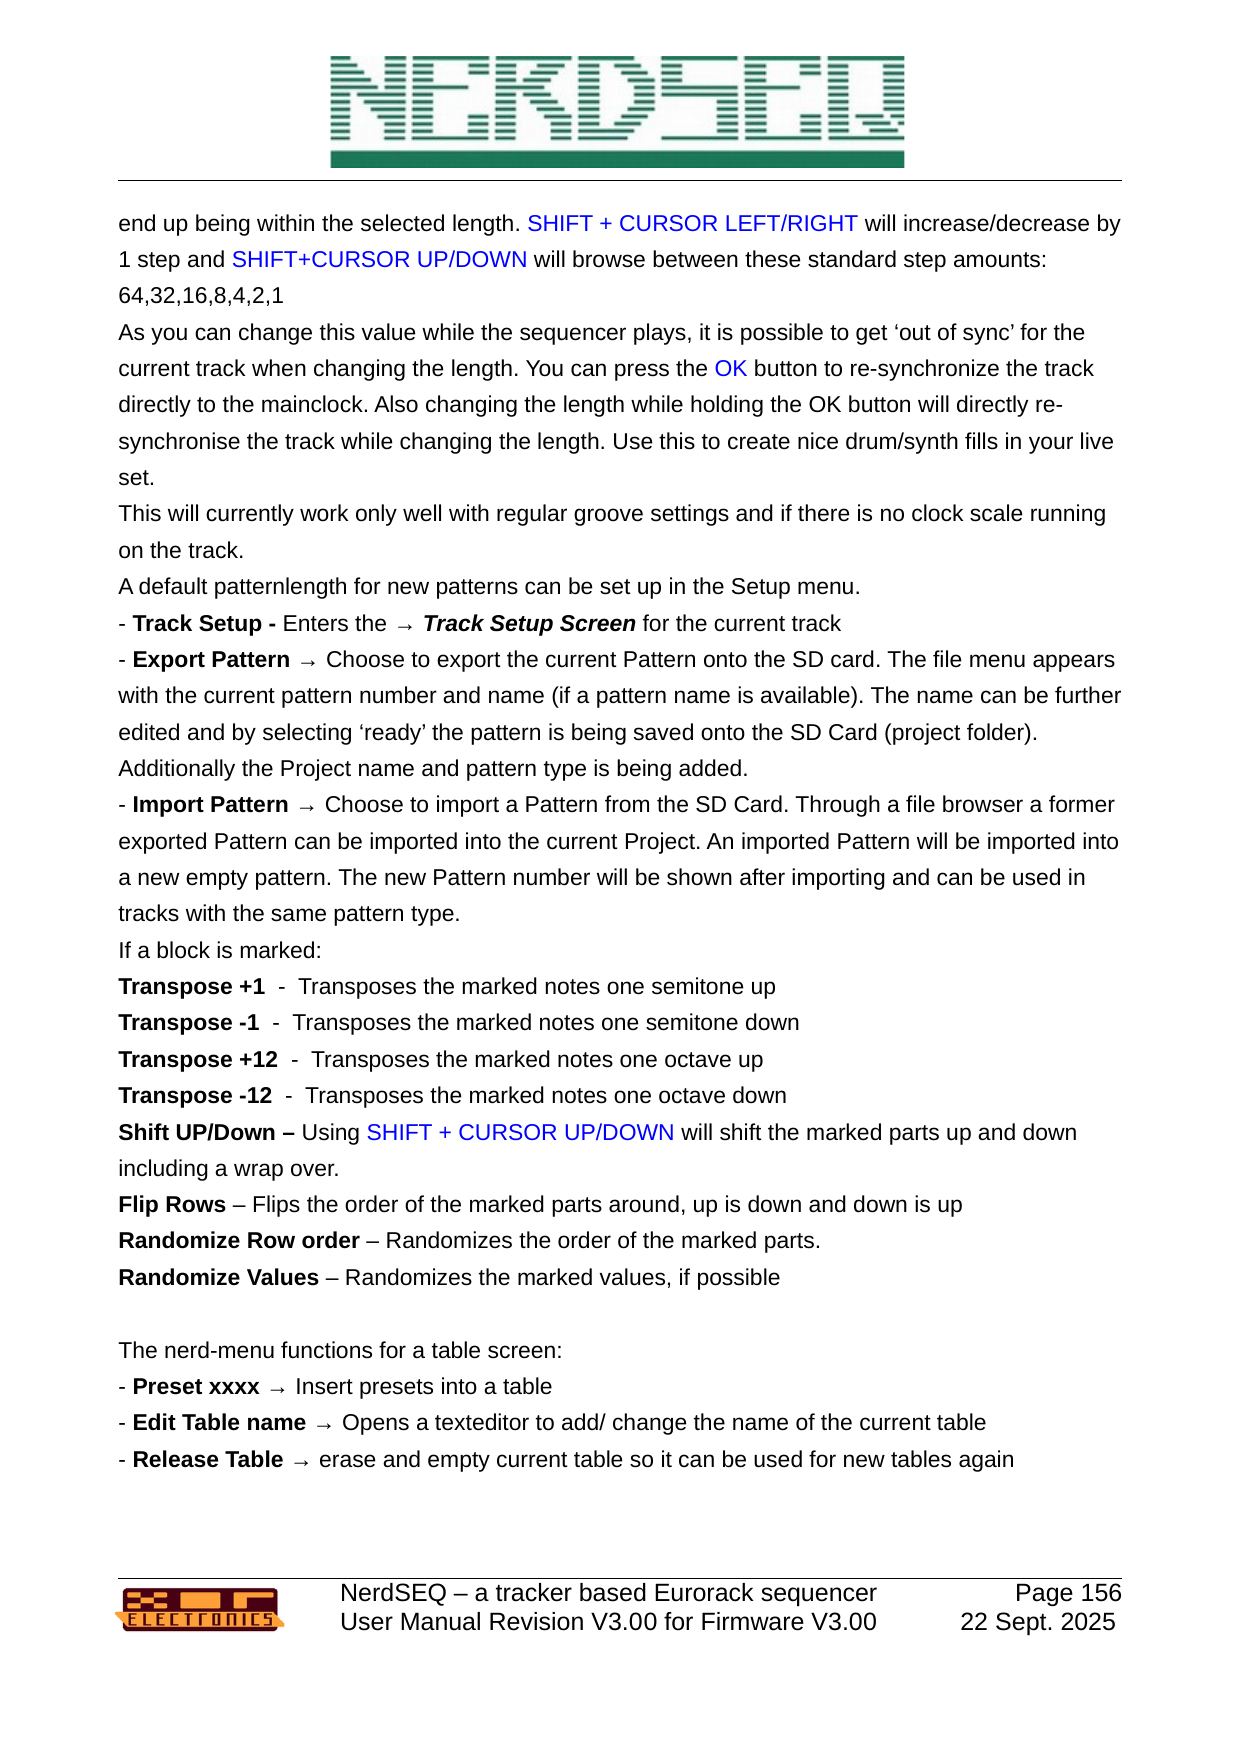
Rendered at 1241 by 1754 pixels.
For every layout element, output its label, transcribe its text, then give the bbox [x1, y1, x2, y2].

text - Track Setup - Enters the → Track Setup Screen for the current track [118, 609, 1122, 636]
text Transpose -1 - Transposes the marked notes one semitone down [118, 1009, 1122, 1036]
text - Release Table → erase and empty current table so it can be used for new tables again [118, 1446, 1122, 1472]
text - Preset xxxx → Insert presets into a table [118, 1373, 1122, 1399]
text Transpose +1 - Transposes the marked notes one semitone up [118, 973, 1122, 999]
picture [115, 1584, 285, 1634]
text end up being within the selected length. SHIFT + CURSOR LEFT/RIGHT will increase/decrease by 1 step and SHIFT+CURSOR UP/DOWN will browse between these standard step amounts: 64,32,16,8,4,2,1 As you can change this value while the sequencer plays, it is possible to get ‘out of sync’ for the current track when changing the length. You can press the OK button to re-synchronize the track directly to the mainclock. Also changing the length while holding the OK button will directly re-synchronise the track while changing the length. Use this to create nice drum/synth fills in your live set. This will currently work only well with regular groove settings and if there is no clock scale running on the track. [118, 209, 1122, 563]
text A default patternlength for new patterns can be set up in the Setup menu. [118, 573, 1122, 599]
text If a block is marked: [118, 937, 1122, 963]
picture [330, 56, 905, 168]
text Transpose +12 - Transposes the marked notes one octave up [118, 1046, 1122, 1072]
text Randomize Values – Randomizes the marked values, if possible [118, 1264, 1122, 1290]
text Randomize Row order – Randomizes the order of the marked parts. [118, 1227, 1122, 1254]
text Transpose -12 - Transposes the marked notes one octave down [118, 1082, 1122, 1108]
text - Export Pattern → Choose to export the current Pattern onto the SD card. The file menu appears with the current pattern number and name (if a pattern name is available). The name can be further edited and by selecting ‘ready’ the pattern is being saved onto the SD Card (project folder). Additionally the Project name and pattern type is being added. [118, 646, 1122, 781]
text The nerd-menu functions for a table screen: [118, 1337, 1122, 1363]
text Shift UP/Down – Using SHIFT + CURSOR UP/DOWN will shift the marked parts up and down including a wrap over. [118, 1118, 1122, 1181]
text Flip Rows – Flips the order of the marked parts around, up is down and down is up [118, 1191, 1122, 1217]
text - Import Pattern → Choose to import a Pattern from the SD Card. Through a file browser a former exported Pattern can be imported into the current Project. An imported Pattern will be imported into a new empty pattern. The new Pattern number will be shown after importing and can be used in tracks with the same pattern type. [118, 791, 1122, 927]
text - Edit Table name → Opens a texteditor to add/ change the name of the current table [118, 1409, 1122, 1436]
